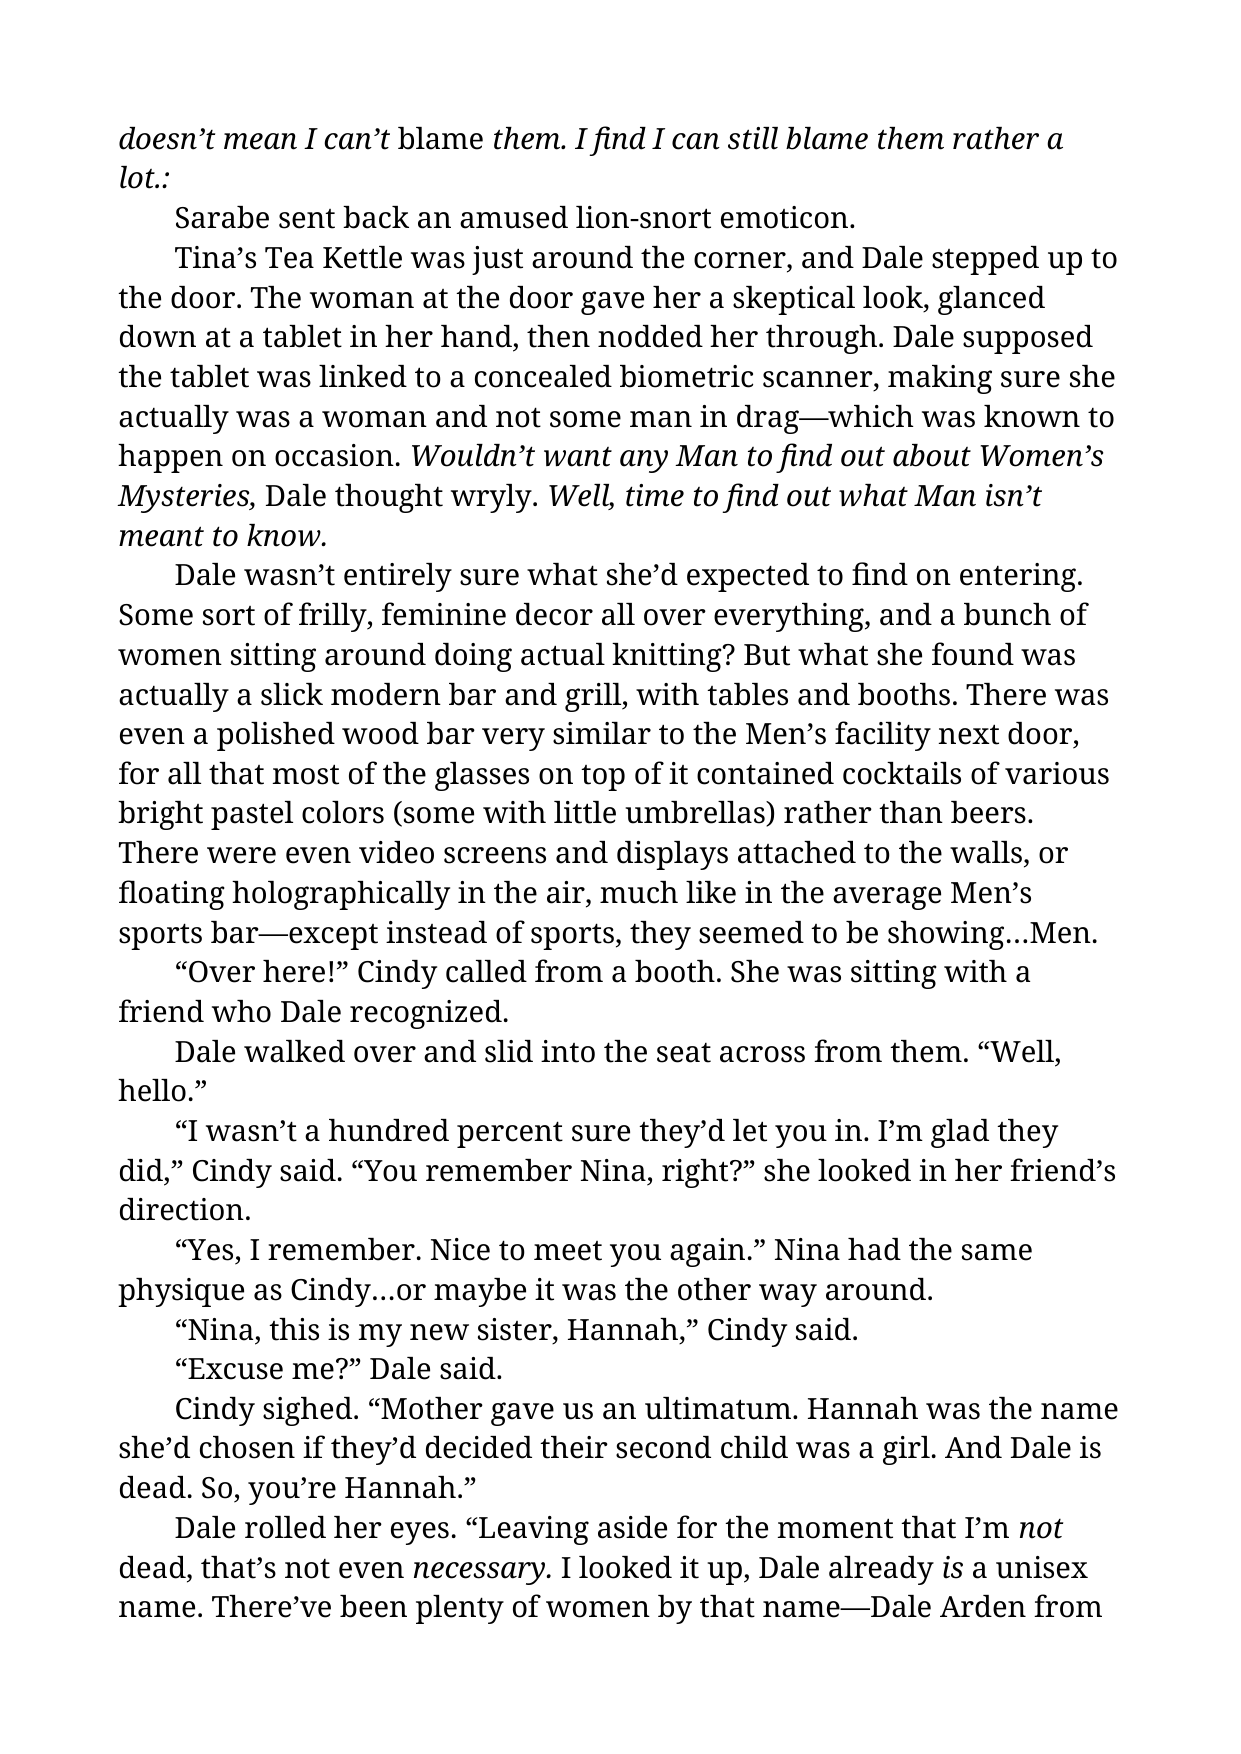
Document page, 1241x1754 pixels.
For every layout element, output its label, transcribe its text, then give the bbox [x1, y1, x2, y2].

text Dale rolled her eyes. “Leaving aside for the moment that I’m not dead, that’s not even necessary. I looked it up, Dale already is a unisex name. There’ve been plenty of women by that name—Dale Arden from [118, 1507, 1122, 1626]
text “Yes, I remember. Nice to meet you again.” Nina had the same physique as Cindy…or maybe it was the other way around. [118, 1229, 1122, 1309]
text Tina’s Tea Kettle was just around the corner, and Dale stepped up to the door. The woman at the door gave her a skeptical look, glanced down at a tablet in her hand, then nodded her through. Dale supposed the tablet was linked to a concealed biometric scanner, making sure she actually was a woman and not some man in drag—which was known to happen on occasion. Wouldn’t want any Man to find out about Women’s Mysteries, Dale thought wryly. Well, time to find out what Man isn’t meant to know. [118, 237, 1122, 555]
text Sarabe sent back an amused lion-snort emoticon. [118, 197, 1122, 237]
text Dale wasn’t entirely sure what she’d expected to find on entering. Some sort of frilly, feminine decor all over everything, and a bunch of women sitting around doing actual knitting? But what she found was actually a slick modern bar and grill, with tables and booths. There was even a polished wood bar very similar to the Men’s facility next door, for all that most of the glasses on top of it contained cocktails of various bright pastel colors (some with little umbrellas) rather than beers. There were even video screens and displays attached to the walls, or floating holographically in the air, much like in the average Men’s sports bar—except instead of sports, they seemed to be showing…Men. [118, 555, 1122, 952]
text Cindy sighed. “Mother gave us an ultimatum. Hannah was the name she’d chosen if they’d decided their second child was a girl. And Dale is dead. So, you’re Hannah.” [118, 1388, 1122, 1507]
text “I wasn’t a hundred percent sure they’d let you in. I’m glad they did,” Cindy said. “You remember Nina, right?” she looked in her friend’s direction. [118, 1110, 1122, 1229]
text “Excuse me?” Dale said. [118, 1348, 1122, 1388]
text “Over here!” Cindy called from a booth. She was sitting with a friend who Dale recognized. [118, 952, 1122, 1031]
text Dale walked over and slid into the seat across from them. “Well, hello.” [118, 1031, 1122, 1110]
text doesn’t mean I can’t blame them. I find I can still blame them rather a lot.: [118, 118, 1122, 197]
text “Nina, this is my new sister, Hannah,” Cindy said. [118, 1309, 1122, 1348]
